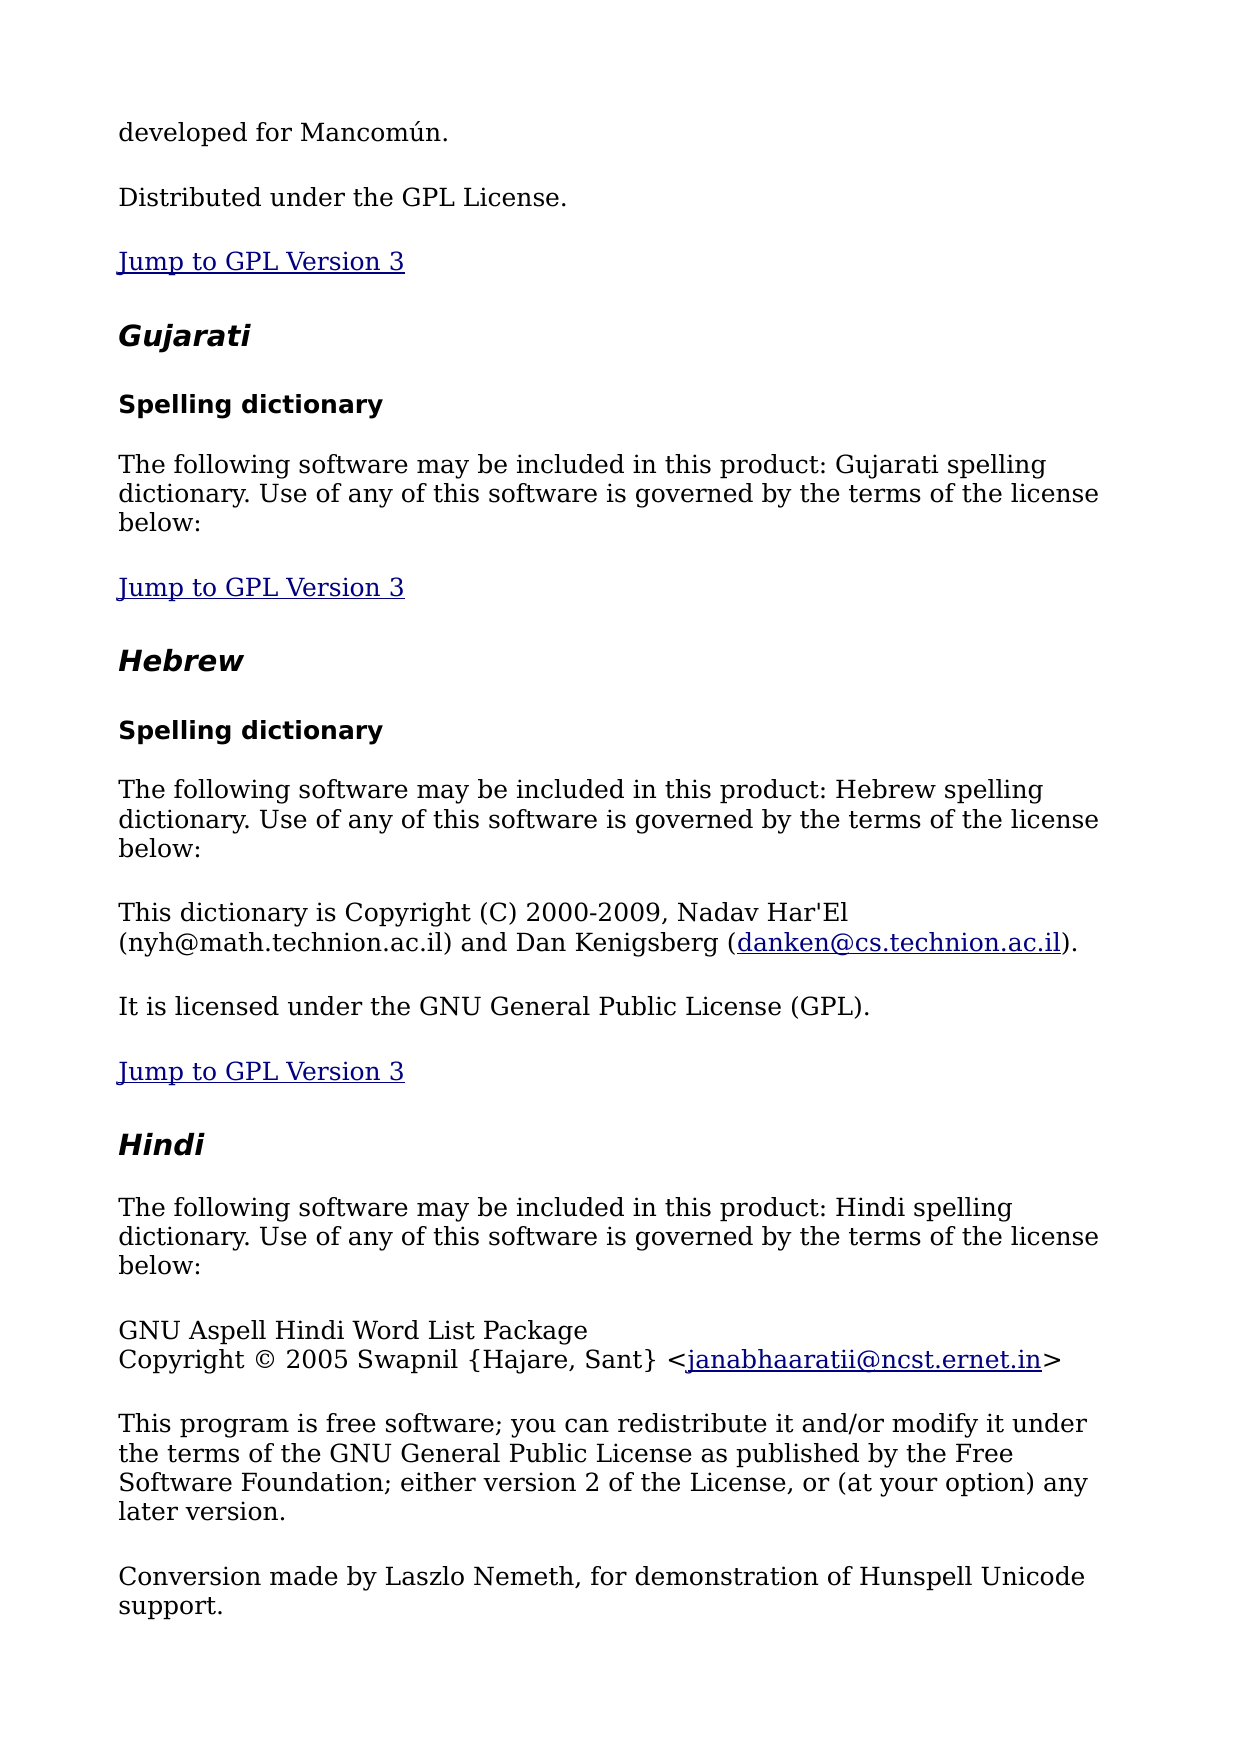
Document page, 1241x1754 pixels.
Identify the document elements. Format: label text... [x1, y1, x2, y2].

text This program is free software; you can redistribute it and/or modify it under the terms of the GNU General Public License as published by the Free Software Foundation; either version 2 of the License, or (at your option) any later version. [118, 1409, 1122, 1526]
text Jump to GPL Version 3 [118, 573, 1122, 602]
subtitle Spelling dictionary [118, 716, 1122, 745]
text developed for Mancomún. [118, 118, 1122, 147]
subtitle Hebrew [118, 645, 1122, 679]
text Jump to GPL Version 3 [118, 1057, 1122, 1086]
text This dictionary is Copyright (C) 2000-2009, Nadav Har'El (nyh@math.technion.ac.il) and Dan Kenigsberg (danken@cs.technion.ac.il). [118, 898, 1122, 957]
text The following software may be included in this product: Gujarati spelling dictionary. Use of any of this software is governed by the terms of the license below: [118, 450, 1122, 537]
subtitle Spelling dictionary [118, 391, 1122, 420]
subtitle Hindi [118, 1129, 1122, 1163]
text The following software may be included in this product: Hebrew spelling dictionary. Use of any of this software is governed by the terms of the license below: [118, 776, 1122, 863]
text It is licensed under the GNU General Public License (GPL). [118, 992, 1122, 1021]
text Distributed under the GPL License. [118, 183, 1122, 212]
text The following software may be included in this product: Hindi spelling dictionary. Use of any of this software is governed by the terms of the license below: [118, 1193, 1122, 1280]
text Jump to GPL Version 3 [118, 247, 1122, 276]
text Conversion made by Laszlo Nemeth, for demonstration of Hunspell Unicode support. [118, 1562, 1122, 1620]
text GNU Aspell Hindi Word List Package Copyright © 2005 Swapnil {Hajare, Sant} <janabhaaratii@ncst.ernet.in> [118, 1316, 1122, 1374]
subtitle Gujarati [118, 319, 1122, 353]
